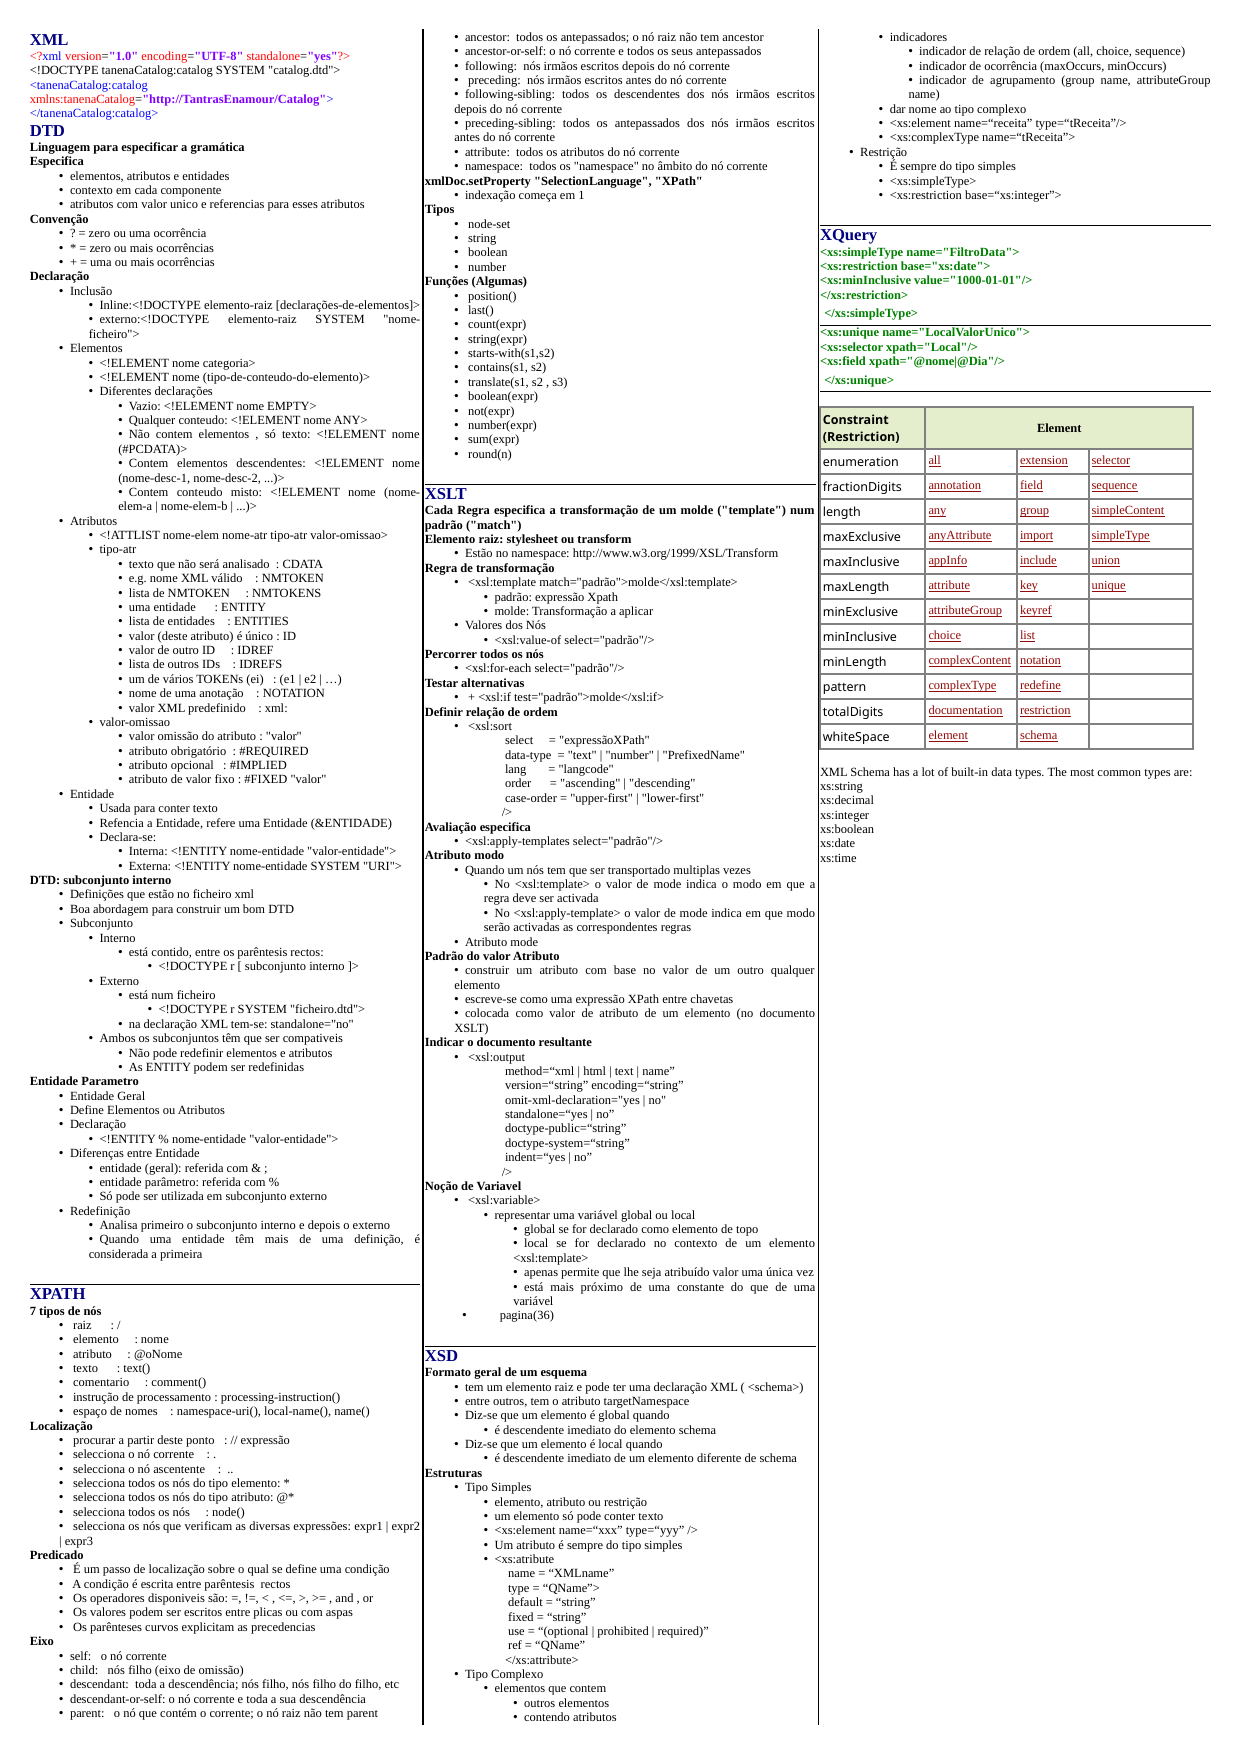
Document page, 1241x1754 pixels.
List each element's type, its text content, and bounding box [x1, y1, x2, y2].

table_cell pattern [821, 675, 924, 698]
table_cell element [926, 725, 1016, 748]
list Externa: <!ENTITY nome-entidade SYSTEM "URI"> [118, 858, 420, 873]
list Diz-se que um elemento é local quando [454, 1437, 816, 1451]
table_cell enumeration [821, 450, 924, 473]
text fixed = “string” [424, 1609, 816, 1624]
text xs:integer [820, 807, 1211, 822]
list indicadores [879, 29, 1211, 44]
text XML [29, 29, 420, 49]
table_cell documentation [926, 700, 1016, 723]
list * = zero ou mais ocorrências [59, 240, 420, 255]
list elementos, atributos e entidades [59, 168, 420, 183]
list selecciona o nó corrente : . [59, 1447, 420, 1461]
list molde: Transformação a aplicar [484, 604, 816, 618]
table_cell any [926, 500, 1016, 523]
list <!ELEMENT nome (tipo-de-conteudo-do-elemento)> [88, 370, 420, 384]
list selecciona os nós que verificam as diversas expressões: expr1 | expr2 | expr3 [59, 1519, 420, 1548]
text <?xml version="1.0" encoding="UTF-8" standalone="yes"?> [29, 49, 420, 63]
table_cell length [821, 500, 924, 523]
list <!ELEMENT nome categoria> [88, 355, 420, 370]
list Interna: <!ENTITY nome-entidade "valor-entidade"> [118, 844, 420, 858]
text DTD [29, 121, 420, 140]
list indexação começa em 1 [454, 188, 816, 202]
list following: nós irmãos escritos depois do nó corrente [454, 58, 816, 73]
text <xs:selector xpath="Local"/> [820, 339, 1211, 354]
text Regra de transformação [424, 561, 816, 575]
text Declaração [29, 269, 420, 283]
list <xsl:template match="padrão">molde</xsl:template> [454, 575, 816, 589]
text default = “string” [424, 1595, 816, 1609]
text use = “(optional | prohibited | required)” [424, 1624, 816, 1638]
list <xs:complexType name=“tReceita”> [879, 130, 1211, 144]
table_cell maxExclusive [821, 525, 924, 548]
text XQuery [820, 226, 1211, 244]
list translate(s1, s2 , s3) [454, 374, 816, 389]
list parent: o nó que contém o corrente; o nó raiz não tem parent [59, 1706, 420, 1720]
list raiz : / [59, 1318, 420, 1332]
list Um atributo é sempre do tipo simples [484, 1537, 816, 1552]
list Declaração [59, 1117, 420, 1132]
text Linguagem para especificar a gramática [29, 140, 420, 154]
list Ambos os subconjuntos têm que ser compativeis [88, 1031, 420, 1045]
text xmlDoc.setProperty "SelectionLanguage", "XPath" [424, 173, 816, 188]
table_cell redefine [1018, 675, 1088, 698]
list sum(expr) [454, 432, 816, 446]
text <xs:unique name="LocalValorUnico"> [820, 326, 1211, 339]
text version=“string” encoding=“string” [424, 1078, 816, 1092]
list é descendente imediato de um elemento diferente de schema [484, 1451, 816, 1466]
list Quando uma entidade têm mais de uma definição, é considerada a primeira [88, 1232, 420, 1261]
list e.g. nome XML válido : NMTOKEN [118, 571, 420, 585]
text xs:date [820, 836, 1211, 851]
list boolean [454, 245, 816, 259]
list valor omissão do atributo : "valor" [118, 729, 420, 743]
list entre outros, tem o atributo targetNamespace [454, 1394, 816, 1408]
table_cell choice [926, 625, 1016, 648]
list dar nome ao tipo complexo [879, 101, 1211, 116]
list Define Elementos ou Atributos [59, 1103, 420, 1117]
text DTD: subconjunto interno [29, 873, 420, 887]
list <xsl:for-each select="padrão"/> [454, 661, 816, 676]
text xs:boolean [820, 822, 1211, 836]
list uma entidade : ENTITY [118, 600, 420, 614]
list <!ENTITY % nome-entidade "valor-entidade"> [88, 1132, 420, 1146]
table_cell all [926, 450, 1016, 473]
table_cell restriction [1018, 700, 1088, 723]
list apenas permite que lhe seja atribuído valor uma única vez [513, 1265, 816, 1279]
list É sempre do tipo simples [879, 159, 1211, 173]
list Só pode ser utilizada em subconjunto externo [88, 1189, 420, 1203]
table_cell group [1018, 500, 1088, 523]
list selecciona todos os nós do tipo atributo: @* [59, 1490, 420, 1504]
list <!ATTLIST nome-elem nome-atr tipo-atr valor-omissao> [88, 528, 420, 542]
table_cell unique [1090, 575, 1192, 598]
text Formato geral de um esquema [424, 1365, 816, 1379]
list A condição é escrita entre parêntesis rectos [59, 1576, 420, 1591]
list lista de outros IDs : IDREFS [118, 657, 420, 672]
list entidade parâmetro: referida com % [88, 1175, 420, 1189]
text 7 tipos de nós [29, 1303, 420, 1318]
list <xs:element name=“xxx” type=“yyy” /> [484, 1523, 816, 1537]
list elemento, atributo ou restrição [484, 1494, 816, 1509]
list espaço de nomes : namespace-uri(), local-name(), name() [59, 1404, 420, 1418]
list <xsl:output [454, 1049, 816, 1064]
list Externo [88, 973, 420, 988]
list está mais próximo de uma constante do que de uma variável [513, 1279, 816, 1308]
list local se for declarado no contexto de um elemento <xsl:template> [513, 1236, 816, 1265]
table_cell keyref [1018, 600, 1088, 623]
list Refencia a Entidade, refere uma Entidade (&ENTIDADE) [88, 815, 420, 830]
table_cell attributeGroup [926, 600, 1016, 623]
list descendant-or-self: o nó corrente e toda a sua descendência [59, 1691, 420, 1706]
text Indicar o documento resultante [424, 1035, 816, 1049]
table_cell notation [1018, 650, 1088, 673]
list elemento : nome [59, 1332, 420, 1346]
table_cell totalDigits [821, 700, 924, 723]
text Eixo [29, 1634, 420, 1648]
list valor-omissao [88, 715, 420, 729]
text Noção de Variavel [424, 1179, 816, 1193]
text xs:decimal [820, 793, 1211, 807]
list Diferenças entre Entidade [59, 1146, 420, 1160]
table_cell [1090, 675, 1192, 698]
list Usada para conter texto [88, 801, 420, 815]
table_cell complexContent [926, 650, 1016, 673]
list externo:<!DOCTYPE elemento-raiz SYSTEM "nome-ficheiro"> [88, 312, 420, 341]
list selecciona o nó ascentente : .. [59, 1461, 420, 1476]
list Inclusão [59, 283, 420, 298]
list + <xsl:if test="padrão">molde</xsl:if> [454, 690, 816, 704]
list indicador de ocorrência (maxOccurs, minOccurs) [908, 58, 1211, 73]
text Cada Regra especifica a transformação de um molde ("template") num padrão ("match") [424, 503, 816, 532]
list <xs:atribute [484, 1552, 816, 1566]
list boolean(expr) [454, 389, 816, 403]
list + = uma ou mais ocorrências [59, 255, 420, 269]
list Entidade [59, 787, 420, 801]
list é descendente imediato do elemento schema [484, 1422, 816, 1437]
list ancestor-or-self: o nó corrente e todos os seus antepassados [454, 44, 816, 58]
list self: o nó corrente [59, 1648, 420, 1663]
table_cell include [1018, 550, 1088, 573]
list atributo opcional : #IMPLIED [118, 758, 420, 772]
text XSLT [424, 484, 816, 503]
table_header Constraint (Restriction) [821, 408, 924, 448]
list lista de entidades : ENTITIES [118, 614, 420, 628]
table_cell maxInclusive [821, 550, 924, 573]
list na declaração XML tem-se: standalone="no" [118, 1017, 420, 1031]
table_cell complexType [926, 675, 1016, 698]
text /> [424, 805, 816, 819]
table_cell minLength [821, 650, 924, 673]
list Não pode redefinir elementos e atributos [118, 1045, 420, 1060]
list following-sibling: todos os descendentes dos nós irmãos escritos depois do nó corrente [454, 87, 816, 116]
list <xs:restriction base=“xs:integer”> [879, 188, 1211, 202]
list global se for declarado como elemento de topo [513, 1222, 816, 1236]
text xs:string [820, 779, 1211, 793]
list Qualquer conteudo: <!ELEMENT nome ANY> [118, 413, 420, 427]
text <xs:minInclusive value="1000-01-01"/> [820, 273, 1211, 287]
list construir um atributo com base no valor de um outro qualquer elemento [454, 963, 816, 992]
list entidade (geral): referida com & ; [88, 1160, 420, 1175]
list preceding-sibling: todos os antepassados dos nós irmãos escritos antes do nó corrente [454, 116, 816, 144]
text Predicado [29, 1548, 420, 1562]
list Diferentes declarações [88, 384, 420, 398]
table_cell extension [1018, 450, 1088, 473]
list <xs:simpleType> [879, 173, 1211, 188]
table_cell attribute [926, 575, 1016, 598]
list escreve-se como uma expressão XPath entre chavetas [454, 992, 816, 1006]
table_cell anyAttribute [926, 525, 1016, 548]
text Especifica [29, 154, 420, 168]
text Convenção [29, 212, 420, 226]
text Tipos [424, 202, 816, 216]
list atributos com valor unico e referencias para esses atributos [59, 197, 420, 212]
table_cell fractionDigits [821, 475, 924, 498]
text name = “XMLname” [424, 1566, 816, 1581]
text Funções (Algumas) [424, 274, 816, 288]
list lista de NMTOKEN : NMTOKENS [118, 585, 420, 600]
list node-set [454, 216, 816, 231]
list child: nós filho (eixo de omissão) [59, 1663, 420, 1677]
text data-type = "text" | "number" | "PrefixedName" [424, 747, 816, 762]
list selecciona todos os nós do tipo elemento: * [59, 1476, 420, 1490]
list starts-with(s1,s2) [454, 346, 816, 360]
list <!DOCTYPE r SYSTEM "ficheiro.dtd"> [148, 1002, 420, 1017]
list atributo : @oNome [59, 1346, 420, 1361]
list Restrição [849, 144, 1211, 159]
list Os operadores disponiveis são: =, !=, < , <=, >, >= , and , or [59, 1591, 420, 1605]
list namespace: todos os "namespace" no âmbito do nó corrente [454, 159, 816, 173]
table_cell selector [1090, 450, 1192, 473]
text Definir relação de ordem [424, 704, 816, 719]
list Declara-se: [88, 830, 420, 844]
list instrução de processamento : processing-instruction() [59, 1389, 420, 1404]
table_cell import [1018, 525, 1088, 548]
list indicador de relação de ordem (all, choice, sequence) [908, 44, 1211, 58]
list Quando um nós tem que ser transportado multiplas vezes [454, 862, 816, 877]
text Percorrer todos os nós [424, 647, 816, 661]
text lang = "langcode" [424, 762, 816, 776]
list As ENTITY podem ser redefinidas [118, 1060, 420, 1074]
text doctype-system=“string” [424, 1136, 816, 1150]
text /> [424, 1164, 816, 1179]
list Atributos [59, 513, 420, 528]
text Elemento raiz: stylesheet ou transform [424, 532, 816, 546]
list Contem elementos descendentes: <!ELEMENT nome (nome-desc-1, nome-desc-2, ...)> [118, 456, 420, 485]
table_cell minExclusive [821, 600, 924, 623]
list number(expr) [454, 418, 816, 432]
text </xs:simpleType> [820, 302, 1211, 325]
list valor de outro ID : IDREF [118, 643, 420, 657]
list No <xsl:template> o valor de mode indica o modo em que a regra deve ser activada [484, 877, 816, 906]
text omit-xml-declaration="yes | no" [424, 1092, 816, 1107]
text method=“xml | html | text | name” [424, 1064, 816, 1078]
list attribute: todos os atributos do nó corrente [454, 144, 816, 159]
list pagina(36) [462, 1308, 816, 1322]
table_cell [1090, 700, 1192, 723]
list <xsl:value-of select="padrão"/> [484, 632, 816, 647]
list ancestor: todos os antepassados; o nó raiz não tem ancestor [454, 29, 816, 44]
table_cell field [1018, 475, 1088, 498]
text <xs:restriction base="xs:date"> [820, 259, 1211, 273]
list Contem conteudo misto: <!ELEMENT nome (nome-elem-a | nome-elem-b | ...)> [118, 485, 420, 513]
list Os parênteses curvos explicitam as precedencias [59, 1619, 420, 1634]
list string [454, 231, 816, 245]
list Redefinição [59, 1203, 420, 1218]
list <xs:element name=“receita” type=“tReceita”/> [879, 116, 1211, 130]
list representar uma variável global ou local [484, 1207, 816, 1222]
table_cell appInfo [926, 550, 1016, 573]
list Analisa primeiro o subconjunto interno e depois o externo [88, 1218, 420, 1232]
text XPATH [29, 1284, 420, 1303]
list Entidade Geral [59, 1088, 420, 1103]
table_cell list [1018, 625, 1088, 648]
table_cell maxLength [821, 575, 924, 598]
list Subconjunto [59, 916, 420, 930]
text </xs:attribute> [424, 1652, 816, 1667]
list Definições que estão no ficheiro xml [59, 887, 420, 902]
list padrão: expressão Xpath [484, 589, 816, 604]
list contendo atributos [513, 1710, 816, 1724]
text Entidade Parametro [29, 1074, 420, 1088]
table_cell simpleContent [1090, 500, 1192, 523]
list nome de uma anotação : NOTATION [118, 686, 420, 700]
list outros elementos [513, 1696, 816, 1710]
list atributo obrigatório : #REQUIRED [118, 743, 420, 758]
text <tanenaCatalog:catalog xmlns:tanenaCatalog="http://TantrasEnamour/Catalog"> [29, 77, 420, 106]
text </tanenaCatalog:catalog> [29, 106, 420, 121]
text Atributo modo [424, 848, 816, 862]
list <xsl:variable> [454, 1193, 816, 1207]
list texto que não será analisado : CDATA [118, 557, 420, 571]
text standalone=“yes | no” [424, 1107, 816, 1121]
table_cell [1090, 650, 1192, 673]
list um elemento só pode conter texto [484, 1509, 816, 1523]
text case-order = "upper-first" | "lower-first" [424, 791, 816, 805]
text <!DOCTYPE tanenaCatalog:catalog SYSTEM "catalog.dtd"> [29, 63, 420, 77]
list Elementos [59, 341, 420, 355]
list Atributo mode [454, 934, 816, 949]
text XSD [424, 1346, 816, 1365]
table_cell minInclusive [821, 625, 924, 648]
table_cell simpleType [1090, 525, 1192, 548]
list Os valores podem ser escritos entre plicas ou com aspas [59, 1605, 420, 1619]
text </xs:restriction> [820, 287, 1211, 302]
text Testar alternativas [424, 676, 816, 690]
text </xs:unique> [820, 368, 1211, 391]
list procurar a partir deste ponto : // expressão [59, 1433, 420, 1447]
list Inline:<!DOCTYPE elemento-raiz [declarações-de-elementos]> [88, 298, 420, 312]
list selecciona todos os nós : node() [59, 1504, 420, 1519]
list está contido, entre os parêntesis rectos: [118, 945, 420, 959]
list Tipo Simples [454, 1480, 816, 1494]
list Estão no namespace: http://www.w3.org/1999/XSL/Transform [454, 546, 816, 561]
text doctype-public=“string” [424, 1121, 816, 1136]
list Tipo Complexo [454, 1667, 816, 1681]
text indent=“yes | no” [424, 1150, 816, 1164]
list count(expr) [454, 317, 816, 331]
list tem um elemento raiz e pode ter uma declaração XML ( <schema>) [454, 1379, 816, 1394]
list contexto em cada componente [59, 183, 420, 197]
list colocada como valor de atributo de um elemento (no documento XSLT) [454, 1006, 816, 1035]
table_cell [1090, 625, 1192, 648]
list Interno [88, 930, 420, 945]
list está num ficheiro [118, 988, 420, 1002]
table_cell key [1018, 575, 1088, 598]
table_cell whiteSpace [821, 725, 924, 748]
list um de vários TOKENs (ei) : (e1 | e2 | …) [118, 672, 420, 686]
list Boa abordagem para construir um bom DTD [59, 902, 420, 916]
text ref = “QName” [424, 1638, 816, 1652]
list <!DOCTYPE r [ subconjunto interno ]> [148, 959, 420, 973]
text Localização [29, 1418, 420, 1433]
list <xsl:apply-templates select="padrão"/> [454, 834, 816, 848]
list atributo de valor fixo : #FIXED "valor" [118, 772, 420, 787]
list descendant: toda a descendência; nós filho, nós filho do filho, etc [59, 1677, 420, 1691]
list <xsl:sort [454, 719, 816, 733]
text Avaliação especifica [424, 819, 816, 834]
list É um passo de localização sobre o qual se define uma condição [59, 1562, 420, 1576]
list last() [454, 303, 816, 317]
list number [454, 259, 816, 274]
text type = “QName”> [424, 1581, 816, 1595]
list Não contem elementos , só texto: <!ELEMENT nome (#PCDATA)> [118, 427, 420, 456]
list No <xsl:apply-template> o valor de mode indica em que modo serão activadas as correspondentes regras [484, 906, 816, 934]
table_cell schema [1018, 725, 1088, 748]
text Estruturas [424, 1466, 816, 1480]
list valor XML predefinido : xml: [118, 700, 420, 715]
list round(n) [454, 446, 816, 461]
text order = "ascending" | "descending" [424, 776, 816, 791]
list tipo-atr [88, 542, 420, 557]
list Valores dos Nós [454, 618, 816, 632]
text Padrão do valor Atributo [424, 949, 816, 963]
list not(expr) [454, 403, 816, 418]
list contains(s1, s2) [454, 360, 816, 374]
list texto : text() [59, 1361, 420, 1375]
table_header Element [926, 408, 1192, 448]
text <xs:field xpath="@nome|@Dia"/> [820, 354, 1211, 368]
table_cell union [1090, 550, 1192, 573]
list valor (deste atributo) é único : ID [118, 628, 420, 643]
list comentario : comment() [59, 1375, 420, 1389]
list preceding: nós irmãos escritos antes do nó corrente [454, 73, 816, 87]
table_cell annotation [926, 475, 1016, 498]
text xs:time [820, 851, 1211, 865]
list indicador de agrupamento (group name, attributeGroup name) [908, 73, 1211, 101]
text XML Schema has a lot of built-in data types. The most common types are: [820, 750, 1211, 779]
table_cell [1090, 600, 1192, 623]
table_cell sequence [1090, 475, 1192, 498]
list ? = zero ou uma ocorrência [59, 226, 420, 240]
list Vazio: <!ELEMENT nome EMPTY> [118, 398, 420, 413]
table_cell [1090, 725, 1192, 748]
text <xs:simpleType name="FiltroData"> [820, 244, 1211, 259]
list Diz-se que um elemento é global quando [454, 1408, 816, 1422]
list string(expr) [454, 331, 816, 346]
list elementos que contem [484, 1681, 816, 1696]
text select = "expressãoXPath" [424, 733, 816, 747]
list position() [454, 288, 816, 303]
